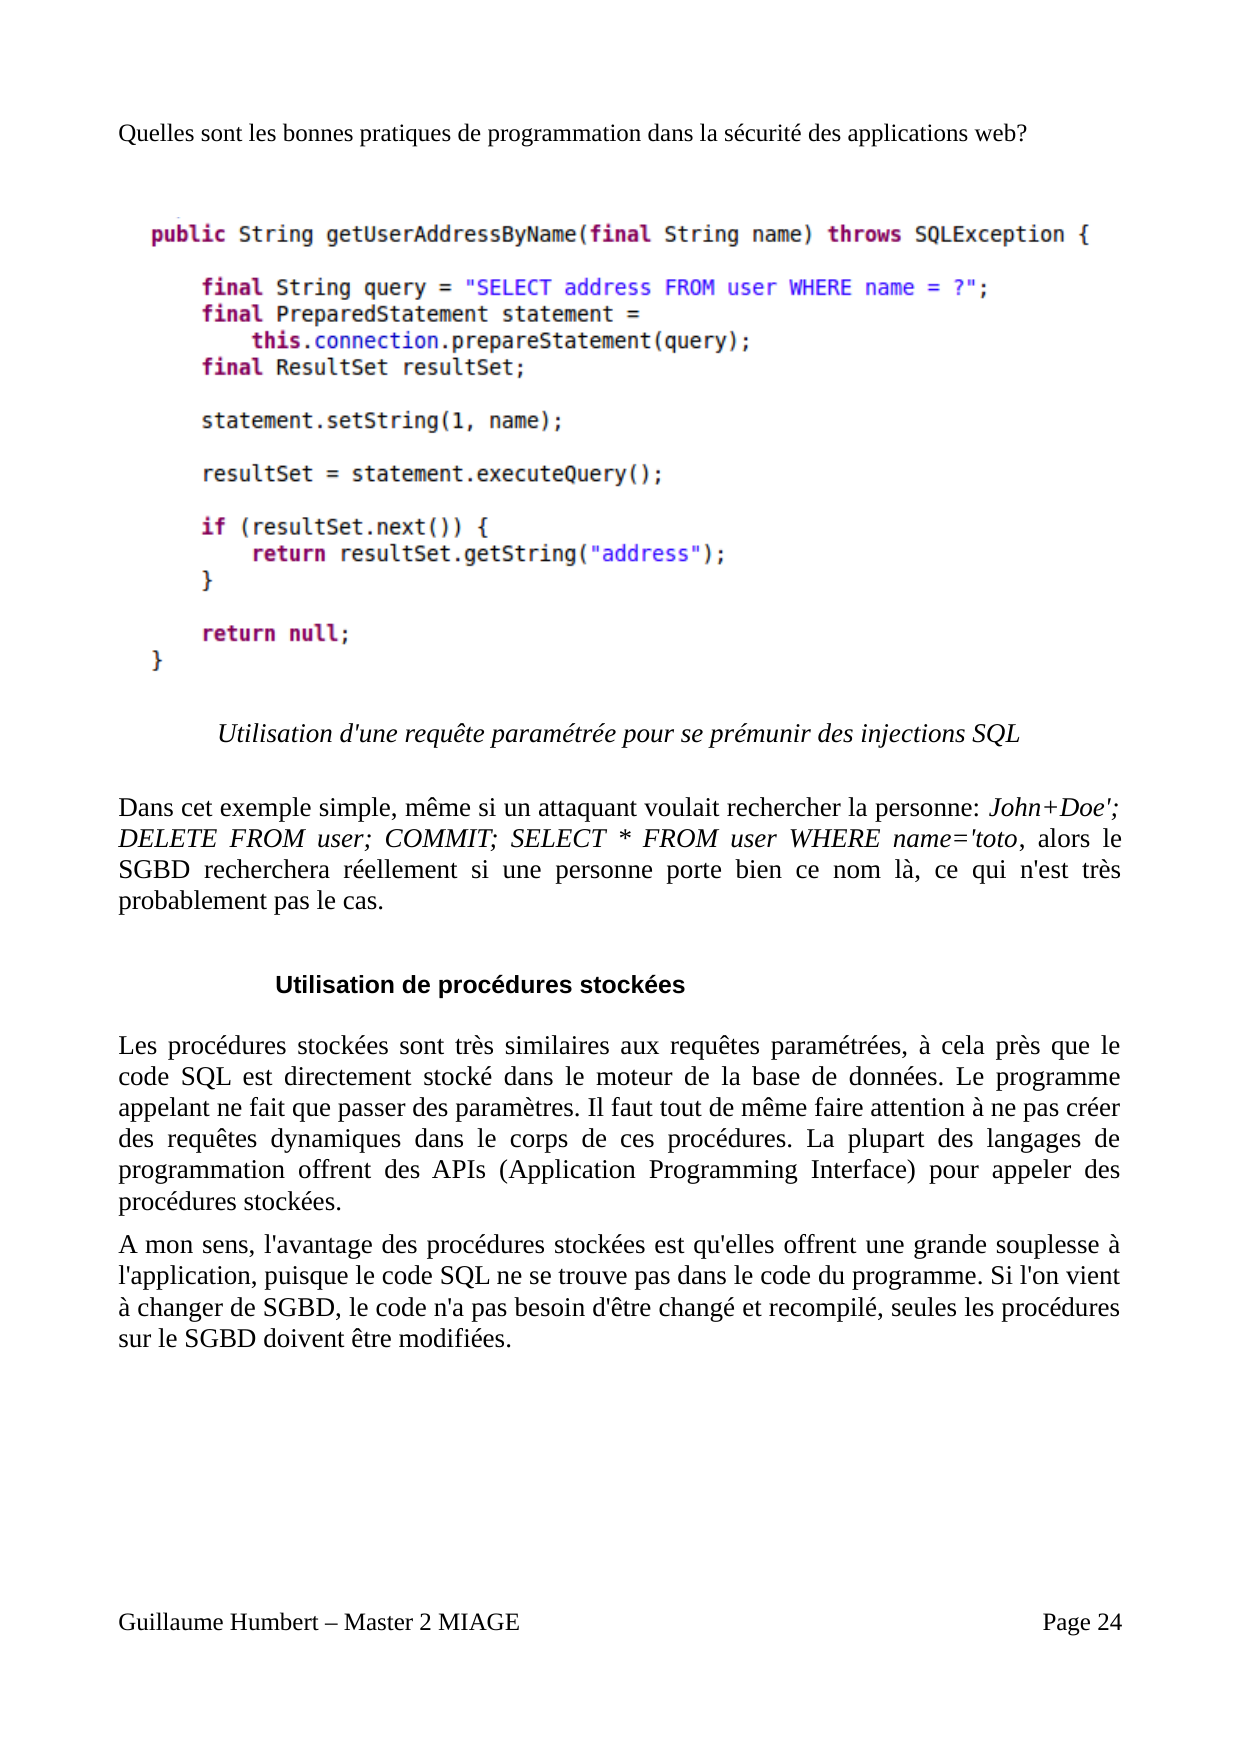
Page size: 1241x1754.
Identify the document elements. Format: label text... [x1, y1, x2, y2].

subtitle Utilisation de procédures stockées [275, 970, 1122, 999]
text Utilisation d'une requête paramétrée pour se prémunir des injections SQL [118, 718, 1122, 749]
text Les procédures stockées sont très similaires aux requêtes paramétrées, à cela près que le code SQL est directement stocké dans le moteur de la base de données. Le programme appelant ne fait que passer des paramètres. Il faut tout de même faire attention à ne pas créer des requêtes dynamiques dans le corps de ces procédures. La plupart des langages de programmation offrent des APIs (Application Programming Interface) pour appeler des procédures stockées. [118, 1029, 1122, 1216]
picture [146, 217, 1095, 693]
text A mon sens, l'avantage des procédures stockées est qu'elles offrent une grande souplesse à l'application, puisque le code SQL ne se trouve pas dans le code du programme. Si l'on vient à changer de SGBD, le code n'a pas besoin d'être changé et recompilé, seules les procédures sur le SGBD doivent être modifiées. [118, 1228, 1122, 1353]
text Dans cet exemple simple, même si un attaquant voulait rechercher la personne: John+Doe'; DELETE FROM user; COMMIT; SELECT * FROM user WHERE name='toto, alors le SGBD recherchera réellement si une personne porte bien ce nom là, ce qui n'est très probablement pas le cas. [118, 791, 1122, 915]
